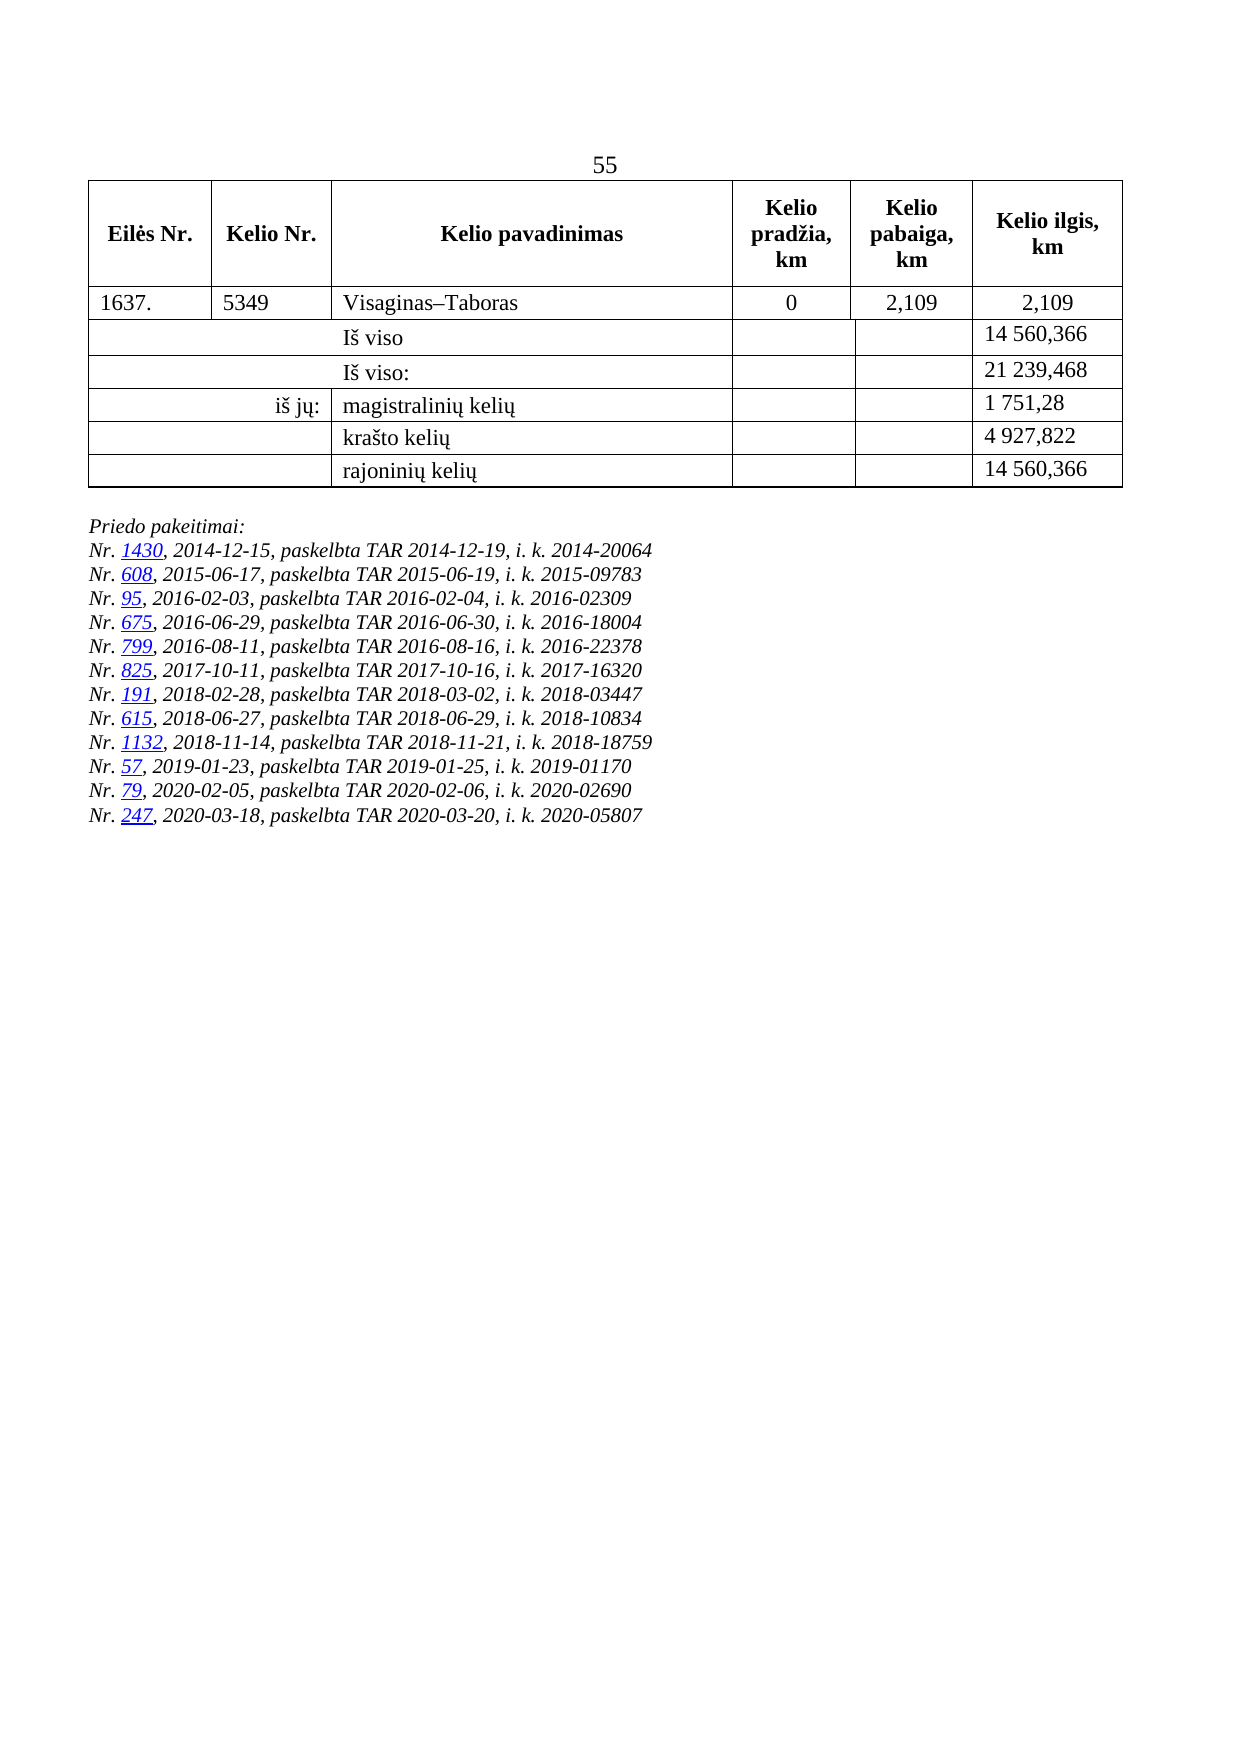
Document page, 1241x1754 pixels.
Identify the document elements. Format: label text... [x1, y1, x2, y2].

text Nr. 675, 2016-06-29, paskelbta TAR 2016-06-30, i. k. 2016-18004 [89, 610, 1121, 634]
text Nr. 95, 2016-02-03, paskelbta TAR 2016-02-04, i. k. 2016-02309 [89, 586, 1121, 610]
table_header Kelio pradžia, km [733, 181, 850, 286]
table_cell [856, 422, 972, 453]
table_cell [733, 320, 855, 355]
table_header Kelio pavadinimas [332, 181, 732, 286]
table_cell [89, 455, 211, 486]
table_cell [211, 455, 331, 486]
table_cell [733, 422, 855, 453]
table_cell [733, 356, 855, 388]
table_cell rajoninių kelių [332, 455, 732, 486]
table_cell Iš viso [331, 320, 732, 355]
text Nr. 247, 2020-03-18, paskelbta TAR 2020-03-20, i. k. 2020-05807 [89, 802, 1121, 827]
table_cell 2,109 [973, 287, 1122, 318]
table_cell [89, 320, 211, 355]
text Nr. 191, 2018-02-28, paskelbta TAR 2018-03-02, i. k. 2018-03447 [89, 682, 1121, 706]
table_header Kelio pabaiga, km [851, 181, 972, 286]
table_cell [211, 422, 331, 453]
table_cell [856, 389, 972, 421]
table_cell [89, 356, 211, 388]
text Nr. 608, 2015-06-17, paskelbta TAR 2015-06-19, i. k. 2015-09783 [89, 562, 1121, 586]
text Nr. 57, 2019-01-23, paskelbta TAR 2019-01-25, i. k. 2019-01170 [89, 754, 1121, 778]
table_cell [856, 455, 972, 486]
table_cell 2,109 [851, 287, 972, 318]
table_cell [856, 356, 972, 388]
text Priedo pakeitimai: [89, 514, 1121, 538]
text Nr. 825, 2017-10-11, paskelbta TAR 2017-10-16, i. k. 2017-16320 [89, 658, 1121, 682]
text Nr. 799, 2016-08-11, paskelbta TAR 2016-08-16, i. k. 2016-22378 [89, 634, 1121, 658]
table_cell Iš viso: [331, 356, 732, 388]
table_cell [733, 389, 855, 421]
table_cell magistralinių kelių [332, 389, 732, 421]
table_cell 1 751,28 [973, 389, 1122, 421]
text Nr. 1132, 2018-11-14, paskelbta TAR 2018-11-21, i. k. 2018-18759 [89, 730, 1121, 754]
table_header Eilės Nr. [89, 181, 211, 286]
table_cell krašto kelių [332, 422, 732, 453]
table_cell 0 [733, 287, 850, 318]
table_cell [89, 389, 211, 421]
table_cell 4 927,822 [973, 422, 1122, 453]
table_cell 14 560,366 [973, 455, 1122, 486]
table_cell 5349 [212, 287, 331, 318]
table_cell 1637. [89, 287, 211, 318]
table_cell 21 239,468 [973, 356, 1122, 388]
text Nr. 615, 2018-06-27, paskelbta TAR 2018-06-29, i. k. 2018-10834 [89, 706, 1121, 730]
table_cell [211, 356, 331, 388]
table_cell [856, 320, 972, 355]
table_header Kelio Nr. [212, 181, 331, 286]
table_cell Visaginas–Taboras [332, 287, 732, 318]
table_cell [733, 455, 855, 486]
table_cell iš jų: [211, 389, 331, 421]
table_header Kelio ilgis, km [973, 181, 1122, 286]
table_cell [211, 320, 331, 355]
table_cell 14 560,366 [973, 320, 1122, 355]
table_cell [89, 422, 211, 453]
text Nr. 1430, 2014-12-15, paskelbta TAR 2014-12-19, i. k. 2014-20064 [89, 538, 1121, 562]
text Nr. 79, 2020-02-05, paskelbta TAR 2020-02-06, i. k. 2020-02690 [89, 778, 1121, 802]
